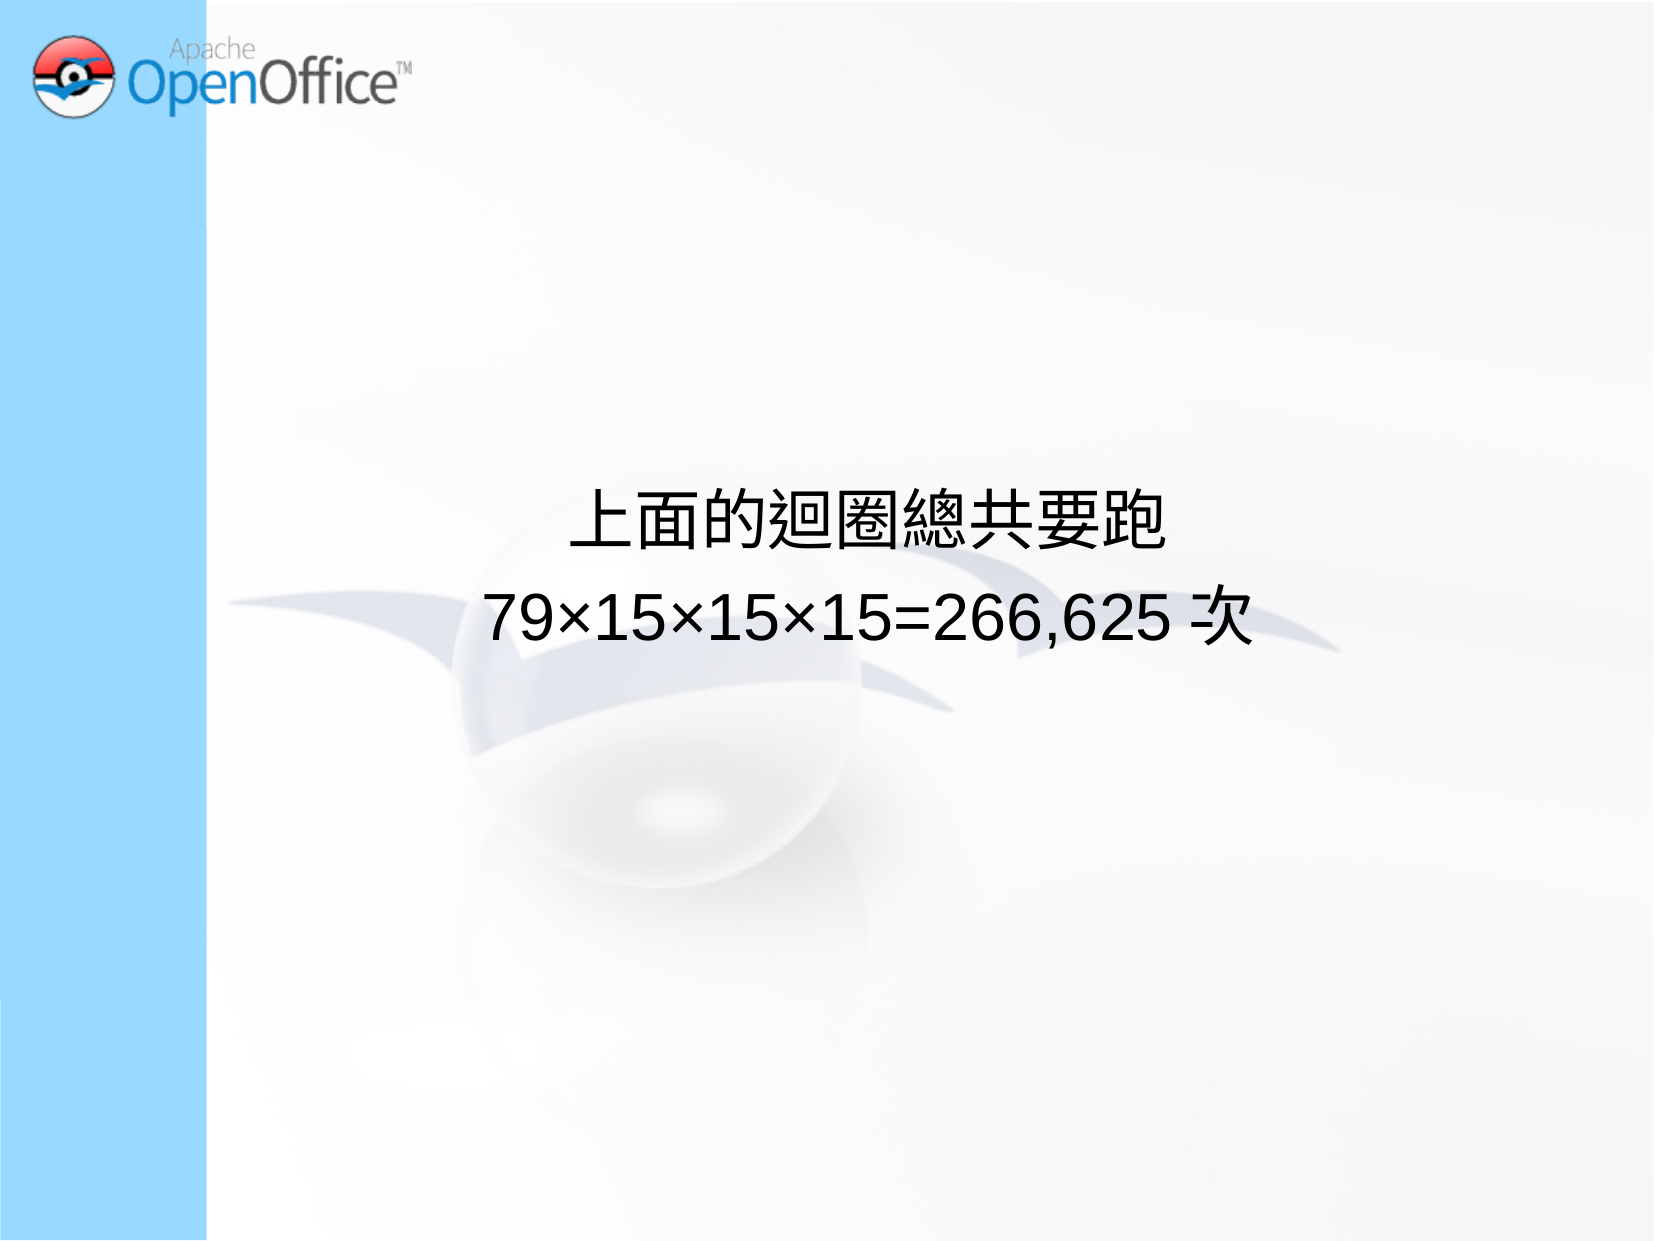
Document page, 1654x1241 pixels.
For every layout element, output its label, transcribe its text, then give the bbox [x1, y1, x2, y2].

picture [31, 2, 1654, 1241]
subtitle 上面的迴圈總共要跑 79×15×15×15=266,625次 [165, 108, 1571, 1168]
